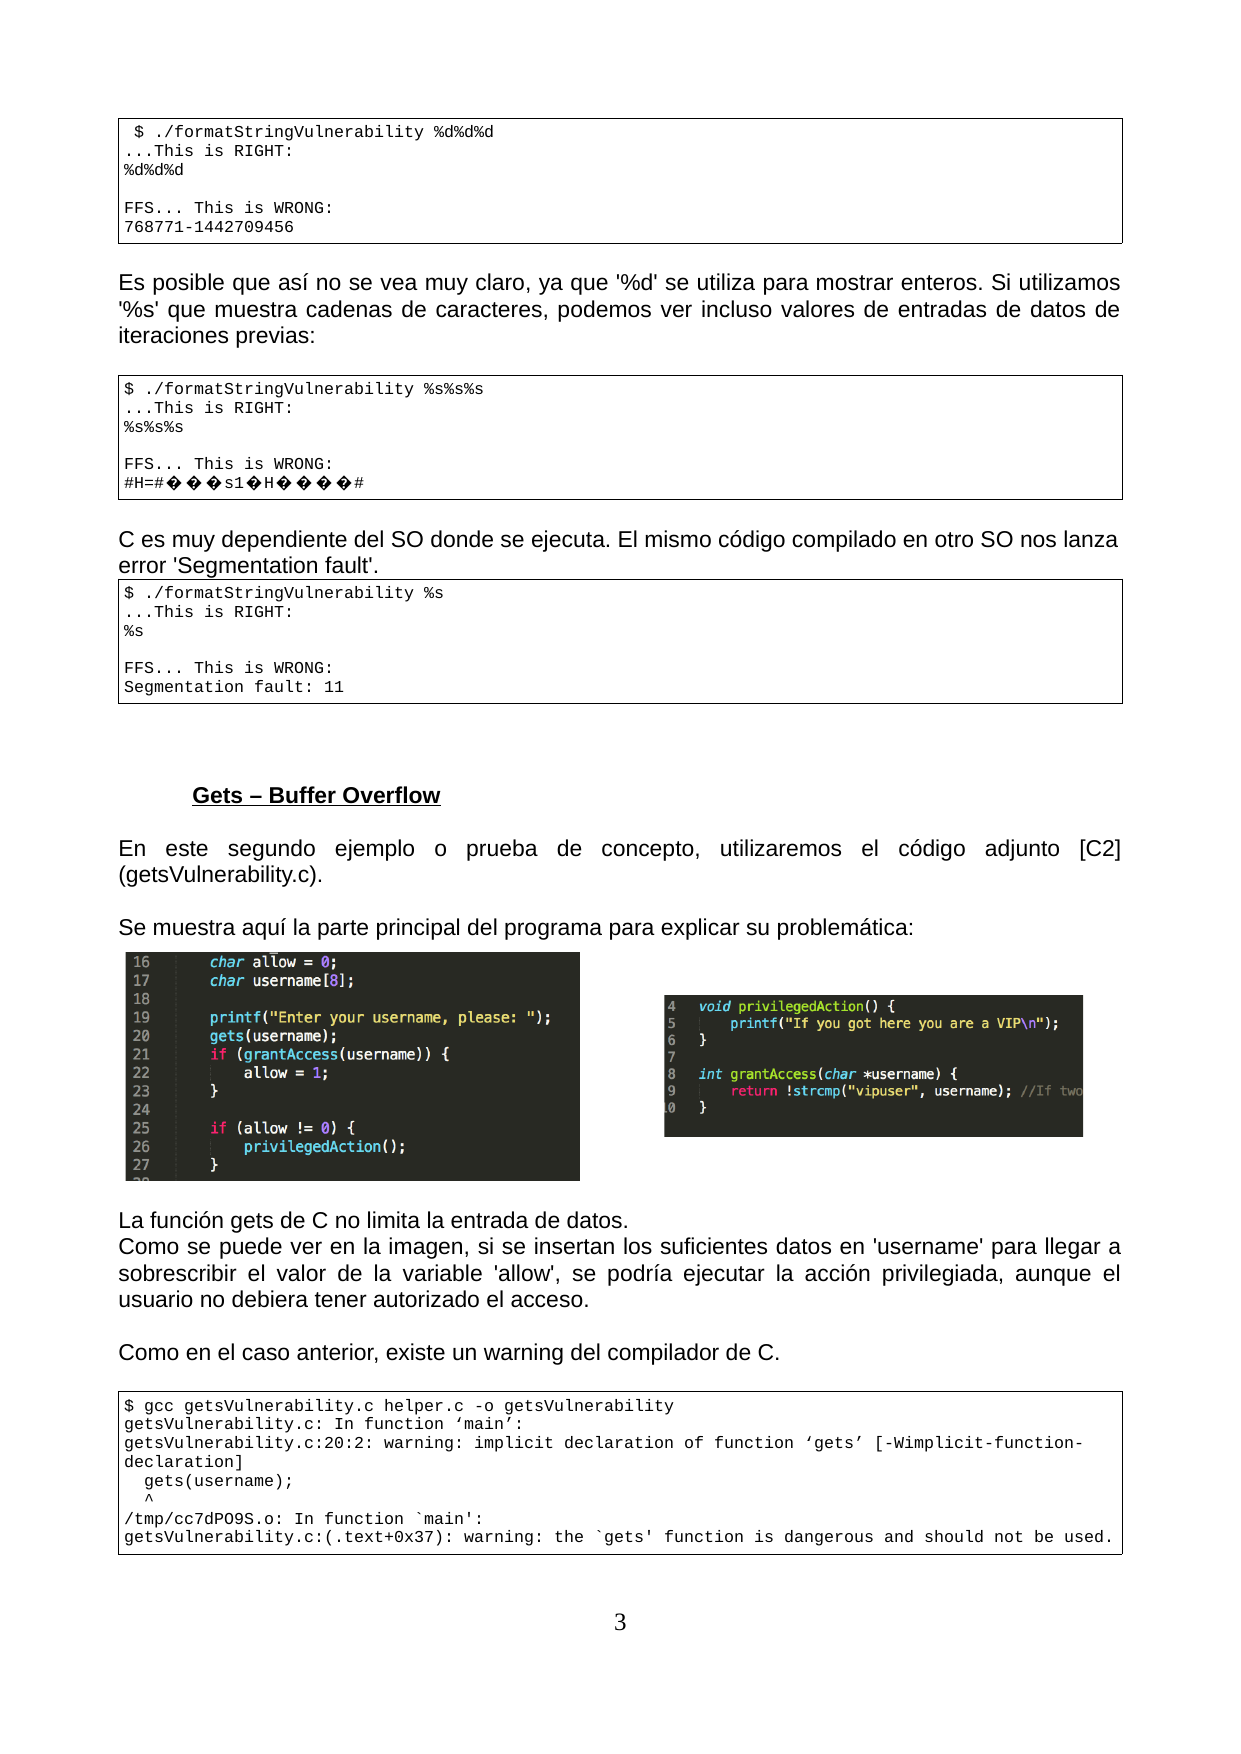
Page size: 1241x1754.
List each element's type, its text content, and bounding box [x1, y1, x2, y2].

table_header $ ./formatStringVulnerability %s ...This is RIGHT: %s FFS... This is WRONG: Segmentation fault: 11 [119, 580, 1122, 703]
text C es muy dependiente del SO donde se ejecuta. El mismo código compilado en otro SO nos lanza error 'Segmentation fault'. [118, 526, 1122, 578]
picture [125, 952, 580, 1181]
text La función gets de C no limita la entrada de datos. [118, 1207, 1122, 1233]
text Se muestra aquí la parte principal del programa para explicar su problemática: [118, 914, 1122, 941]
text Gets – Buffer Overflow [118, 782, 1122, 809]
text Como en el caso anterior, existe un warning del compilador de C. [118, 1338, 1122, 1365]
text En este segundo ejemplo o prueba de concepto, utilizaremos el código adjunto [C2] (getsVulnerability.c). [118, 835, 1122, 888]
table_header $ ./formatStringVulnerability %d%d%d ...This is RIGHT: %d%d%d FFS... This is WRONG: 768771-1442709456 [119, 119, 1122, 243]
table_header $ gcc getsVulnerability.c helper.c -o getsVulnerability getsVulnerability.c: In function ‘main’: getsVulnerability.c:20:2: warning: implicit declaration of function ‘gets’ [-Wimplicit-function-declaration] gets(username); ^ /tmp/cc7dPO9S.o: In function `main': getsVulnerability.c:(.text+0x37): warning: the `gets' function is dangerous and should not be used. [119, 1392, 1122, 1554]
table_header $ ./formatStringVulnerability %s%s%s ...This is RIGHT: %s%s%s FFS... This is WRONG: #H=#���s1�H����# [119, 376, 1122, 499]
text Como se puede ver en la imagen, si se insertan los suficientes datos en 'username' para llegar a sobrescribir el valor de la variable 'allow', se podría ejecutar la acción privilegiada, aunque el usuario no debiera tener autorizado el acceso. [118, 1233, 1122, 1312]
picture [664, 995, 1084, 1137]
text Es posible que así no se vea muy claro, ya que '%d' se utiliza para mostrar enteros. Si utilizamos '%s' que muestra cadenas de caracteres, podemos ver incluso valores de entradas de datos de iteraciones previas: [118, 269, 1122, 348]
